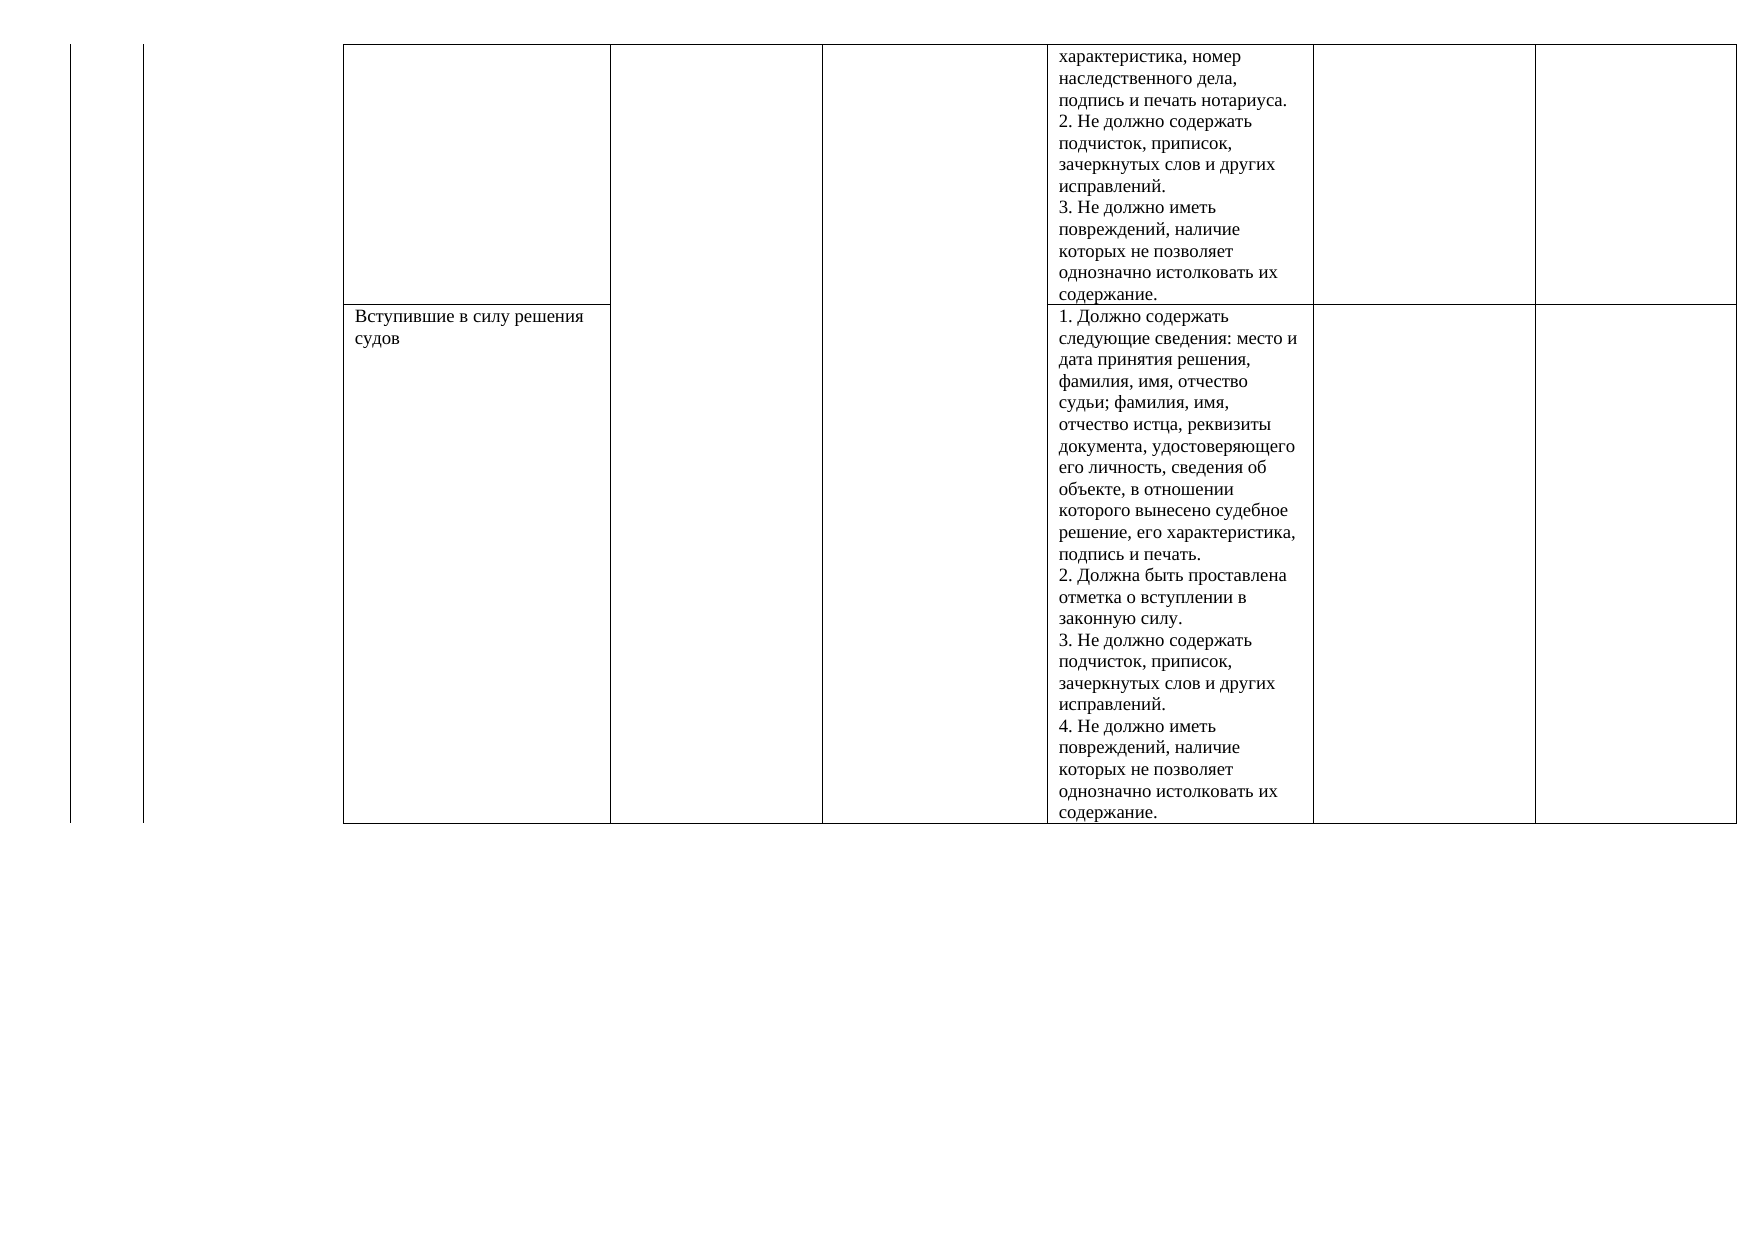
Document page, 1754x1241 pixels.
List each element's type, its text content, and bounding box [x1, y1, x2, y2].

table_cell 1. Должно содержать следующие сведения: место и дата принятия решения, фамилия, имя, отчество судьи; фамилия, имя, отчество истца, реквизиты документа, удостоверяющего его личность, сведения об объекте, в отношении которого вынесено судебное решение, его характеристика, подпись и печать. 2. Должна быть проставлена отметка о вступлении в законную силу. 3. Не должно содержать подчисток, приписок, зачеркнутых слов и других исправлений. 4. Не должно иметь повреждений, наличие которых не позволяет однозначно истолковать их содержание. [1048, 305, 1313, 823]
table_cell характеристика, номер наследственного дела, подпись и печать нотариуса. 2. Не должно содержать подчисток, приписок, зачеркнутых слов и других исправлений. 3. Не должно иметь повреждений, наличие которых не позволяет однозначно истолковать их содержание. [1048, 45, 1313, 304]
table_cell [1536, 305, 1736, 823]
table_cell [344, 45, 610, 304]
table_cell [144, 44, 343, 304]
table_cell [71, 44, 143, 304]
table_cell [1536, 45, 1736, 304]
table_cell Вступившие в силу решения судов [344, 305, 610, 823]
table_cell [1314, 45, 1535, 304]
table_cell [144, 304, 343, 823]
table_cell [71, 304, 143, 823]
table_cell [1314, 305, 1535, 823]
